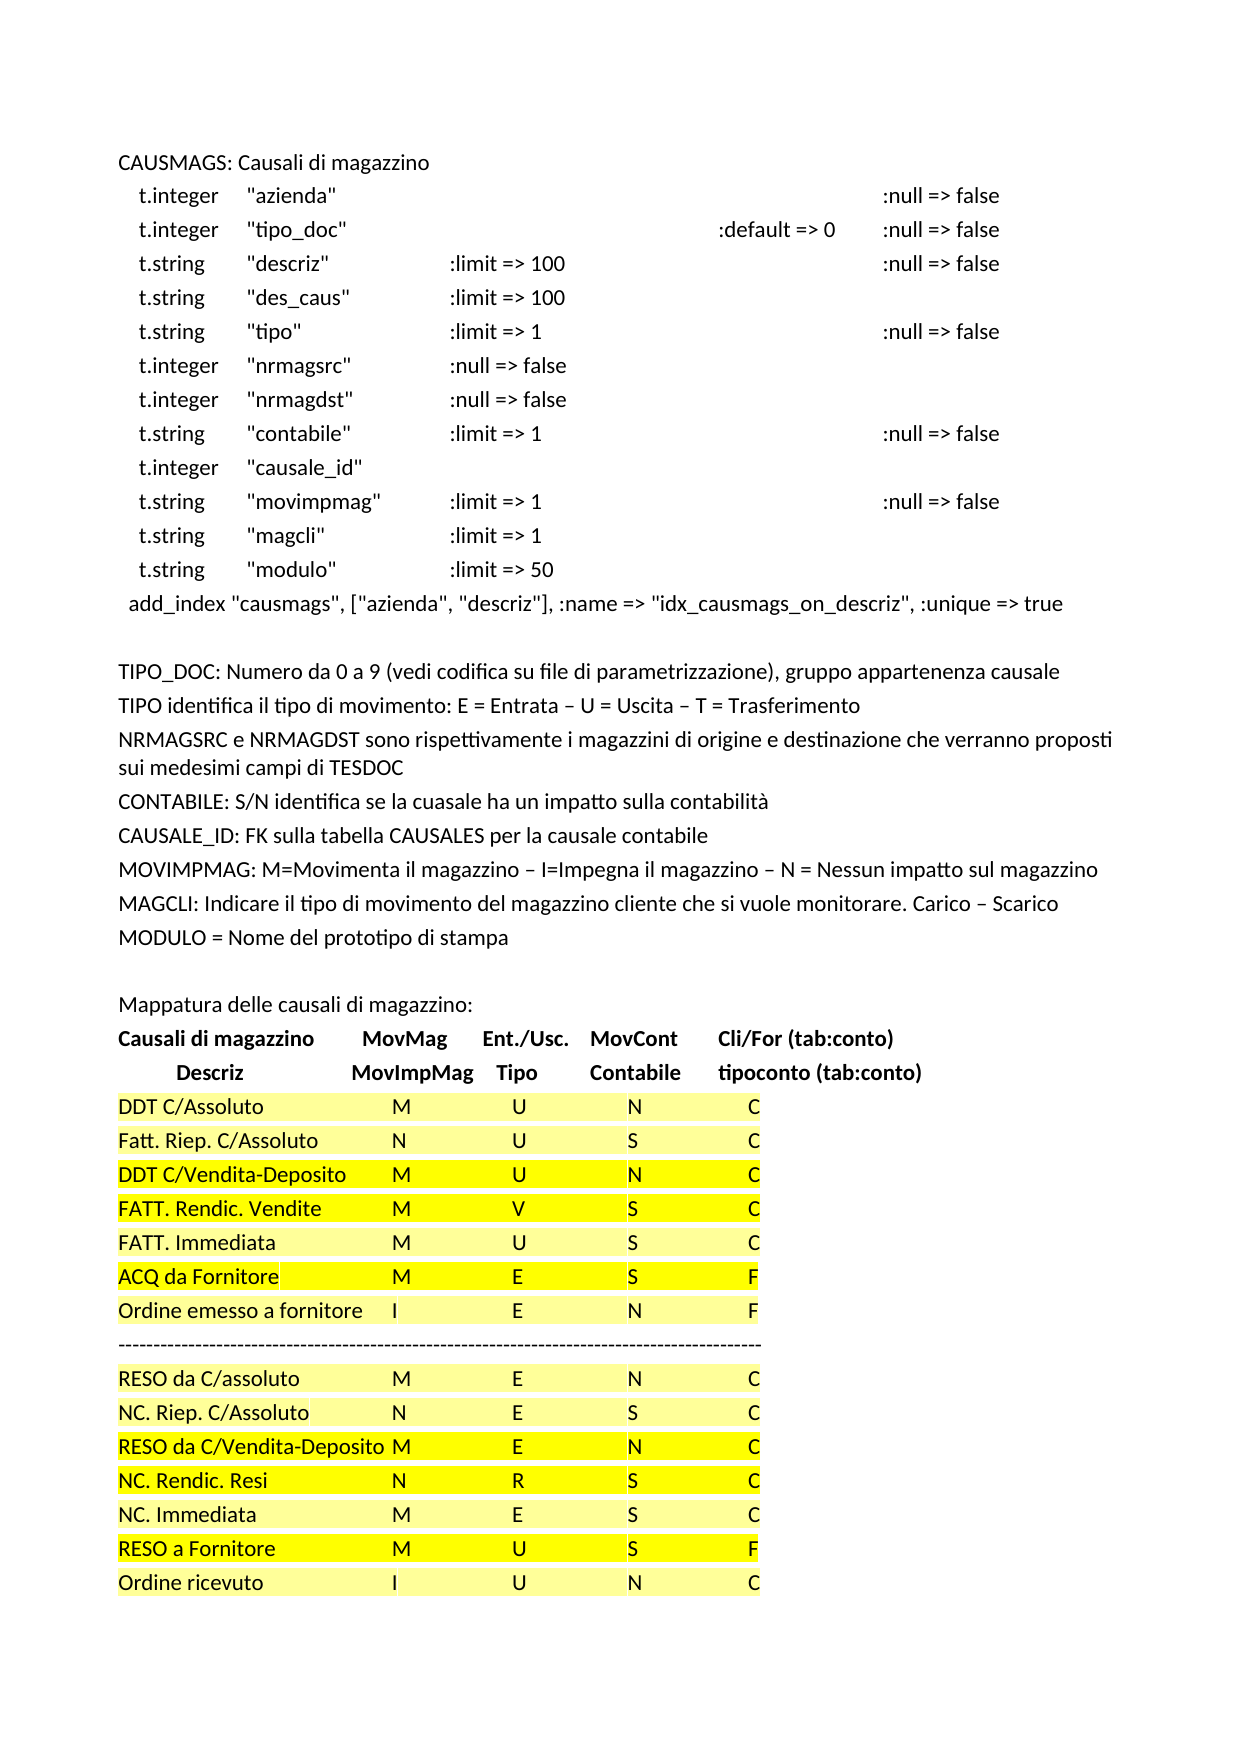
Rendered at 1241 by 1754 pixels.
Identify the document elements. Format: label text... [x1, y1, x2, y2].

text MODULO = Nome del prototipo di stampa [118, 923, 1122, 951]
text t.integer "nrmagsrc" :null => false [118, 351, 1122, 379]
text t.string "tipo" :limit => 1 :null => false [118, 317, 1122, 345]
text Fatt. Riep. C/Assoluto N U S C [118, 1126, 1122, 1154]
text TIPO_DOC: Numero da 0 a 9 (vedi codifica su file di parametrizzazione), gruppo appartenenza causale [118, 657, 1122, 685]
text Descriz MovImpMag Tipo Contabile tipoconto (tab:conto) [118, 1058, 1122, 1087]
text RESO da C/Vendita-Deposito M E N C [118, 1432, 1122, 1460]
text t.integer "causale_id" [118, 453, 1122, 481]
text add_index "causmags", ["azienda", "descriz"], :name => "idx_causmags_on_descriz", :unique => true [118, 589, 1122, 617]
text DDT C/Vendita-Deposito M U N C [118, 1160, 1122, 1188]
text MOVIMPMAG: M=Movimenta il magazzino – I=Impegna il magazzino – N = Nessun impatto sul magazzino [118, 855, 1122, 883]
text CAUSMAGS: Causali di magazzino [118, 148, 1122, 176]
text -------------------------------------------------------------------------------------------- [118, 1330, 1122, 1358]
text CONTABILE: S/N identifica se la cuasale ha un impatto sulla contabilità [118, 787, 1122, 815]
text t.integer "azienda" :null => false [118, 182, 1122, 209]
text FATT. Immediata M U S C [118, 1228, 1122, 1256]
text t.string "des_caus" :limit => 100 [118, 283, 1122, 311]
text Causali di magazzino MovMag Ent./Usc. MovCont Cli/For (tab:conto) [118, 1024, 1122, 1053]
text NRMAGSRC e NRMAGDST sono rispettivamente i magazzini di origine e destinazione che verranno proposti sui medesimi campi di TESDOC [118, 725, 1122, 781]
text NC. Immediata M E S C [118, 1500, 1122, 1528]
text CAUSALE_ID: FK sulla tabella CAUSALES per la causale contabile [118, 821, 1122, 849]
text NC. Rendic. Resi N R S C [118, 1466, 1122, 1494]
text t.integer "nrmagdst" :null => false [118, 385, 1122, 413]
text NC. Riep. C/Assoluto N E S C [118, 1398, 1122, 1426]
text RESO a Fornitore M U S F [118, 1534, 1122, 1562]
text RESO da C/assoluto M E N C [118, 1364, 1122, 1392]
text DDT C/Assoluto M U N C [118, 1092, 1122, 1121]
text t.string "movimpmag" :limit => 1 :null => false [118, 487, 1122, 515]
text FATT. Rendic. Vendite M V S C [118, 1194, 1122, 1222]
text t.string "contabile" :limit => 1 :null => false [118, 419, 1122, 447]
text ACQ da Fornitore M E S F [118, 1262, 1122, 1290]
text Ordine ricevuto I U N C [118, 1568, 1122, 1596]
text Mappatura delle causali di magazzino: [118, 991, 1122, 1019]
text t.string "magcli" :limit => 1 [118, 521, 1122, 549]
text MAGCLI: Indicare il tipo di movimento del magazzino cliente che si vuole monitorare. Carico – Scarico [118, 889, 1122, 917]
text TIPO identifica il tipo di movimento: E = Entrata – U = Uscita – T = Trasferimento [118, 691, 1122, 719]
text t.integer "tipo_doc" :default => 0 :null => false [118, 216, 1122, 243]
text t.string "modulo" :limit => 50 [118, 555, 1122, 583]
text Ordine emesso a fornitore I E N F [118, 1296, 1122, 1324]
text t.string "descriz" :limit => 100 :null => false [118, 249, 1122, 277]
